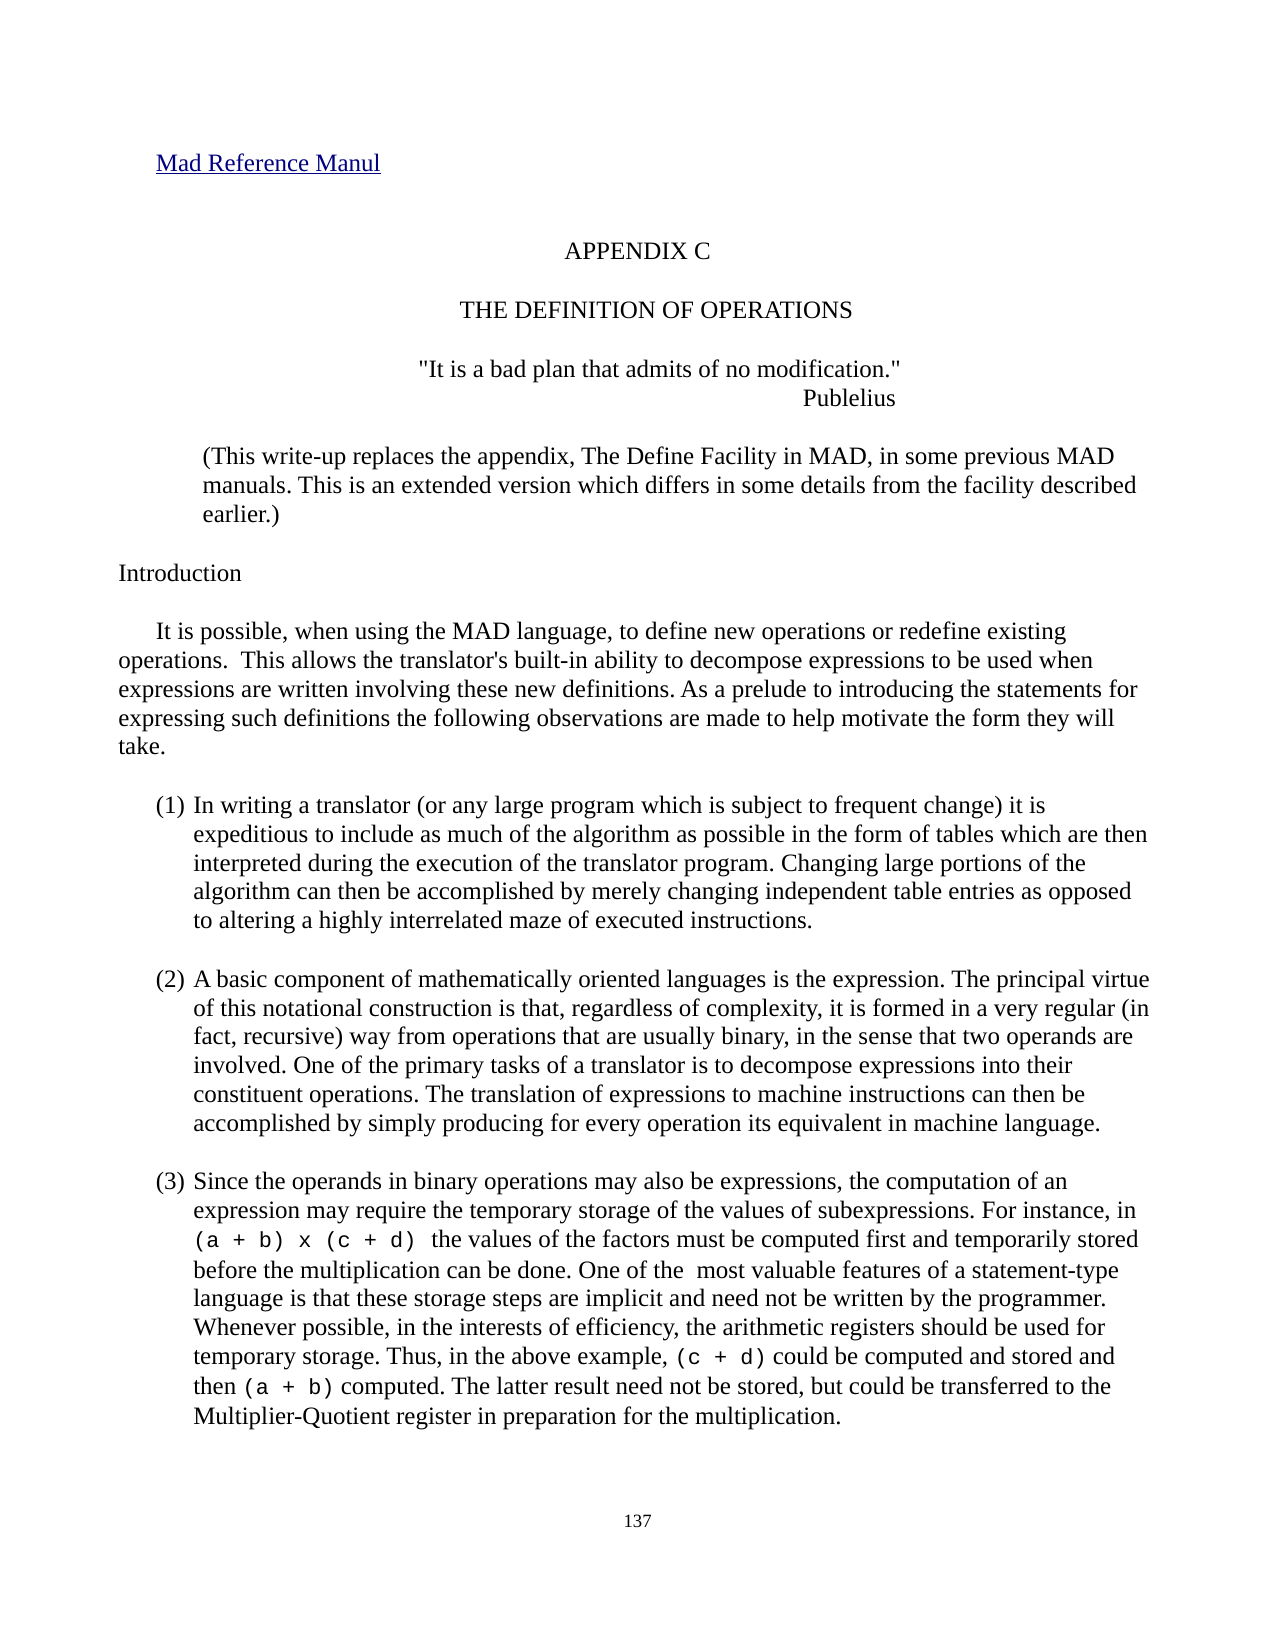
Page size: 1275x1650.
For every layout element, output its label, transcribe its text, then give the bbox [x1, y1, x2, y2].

subtitle APPENDIX C [118, 236, 1157, 265]
text "It is a bad plan that admits of no modification." Publelius [418, 354, 1157, 411]
text Introduction [118, 558, 1157, 586]
text THE DEFINITION OF OPERATIONS [118, 295, 1157, 324]
text It is possible, when using the MAD language, to define new operations or redefine existing operations. This allows the translator's built-in ability to decompose expressions to be used when expressions are written involving these new definitions. As a prelude to introducing the statements for expressing such definitions the following observations are made to help motivate the form they will take. [118, 616, 1157, 760]
list In writing a translator (or any large program which is subject to frequent change) it is expeditious to include as much of the algorithm as possible in the form of tables which are then interpreted during the execution of the translator program. Changing large portions of the algorithm can then be accomplished by merely changing independent table entries as opposed to altering a highly interrelated maze of executed instructions. [156, 790, 1157, 934]
list A basic component of mathematically oriented languages is the expression. The principal virtue of this notational construction is that, regardless of complexity, it is formed in a very regular (in fact, recursive) way from operations that are usually binary, in the sense that two operands are involved. One of the primary tasks of a translator is to decompose expressions into their constituent operations. The translation of expressions to machine instructions can then be accomplished by simply producing for every operation its equivalent in machine language. [156, 964, 1157, 1136]
text (This write-up replaces the appendix, The Define Facility in MAD, in some previous MAD manuals. This is an extended version which differs in some details from the facility described earlier.) [202, 441, 1157, 528]
list Since the operands in binary operations may also be expressions, the computation of an expression may require the temporary storage of the values of subexpressions. For instance, in (a + b) x (c + d) the values of the factors must be computed first and temporarily stored before the multiplication can be done. One of the most valuable features of a statement-type language is that these storage steps are implicit and need not be written by the programmer. Whenever possible, in the interests of efficiency, the arithmetic registers should be used for temporary storage. Thus, in the above example, (c + d) could be computed and stored and then (a + b) computed. The latter result need not be stored, but could be transferred to the Multiplier-Quotient register in preparation for the multiplication. [156, 1166, 1157, 1429]
